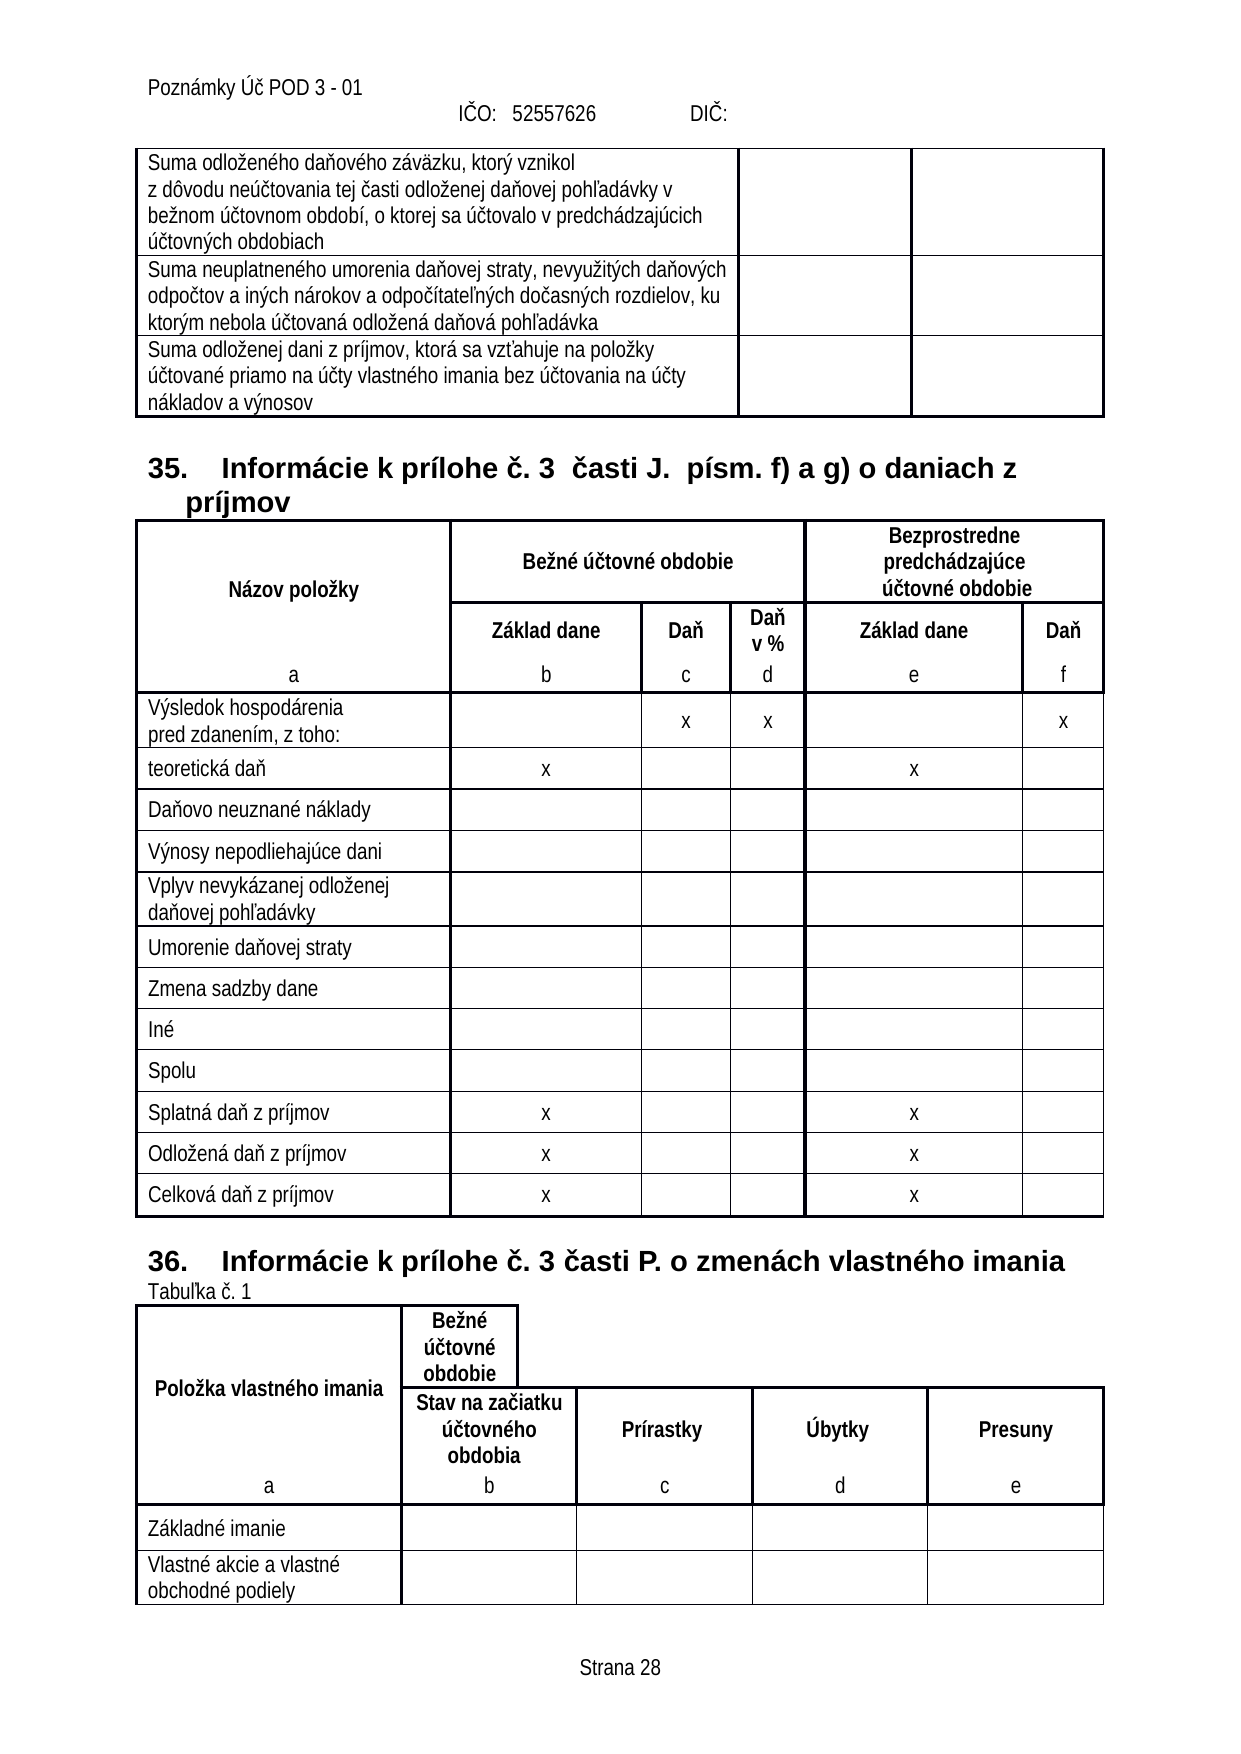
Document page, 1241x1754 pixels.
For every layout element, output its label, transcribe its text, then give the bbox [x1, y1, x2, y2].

table_cell [731, 1133, 803, 1173]
table_cell [403, 1506, 576, 1550]
table_cell [753, 1551, 927, 1604]
table_cell [1023, 1050, 1103, 1091]
table_cell Celková daň z príjmov [138, 1174, 449, 1215]
table_cell [807, 694, 1022, 747]
table_cell x [642, 694, 730, 747]
table_cell [928, 1551, 1103, 1604]
table_cell x [452, 1092, 641, 1132]
table_cell [1023, 790, 1103, 829]
table_cell [452, 968, 641, 1008]
table_cell [452, 1009, 641, 1049]
table_cell [642, 968, 730, 1008]
table_cell x [731, 694, 803, 747]
table_cell [452, 1050, 641, 1091]
table_cell [1023, 748, 1103, 788]
table_cell a [138, 1469, 400, 1503]
table_cell a [138, 657, 449, 691]
table_cell x [807, 748, 1022, 788]
table_cell [740, 256, 910, 335]
table_cell Zmena sadzby dane [138, 968, 449, 1008]
table_cell x [807, 1133, 1022, 1173]
table_cell [807, 1050, 1022, 1091]
table_cell [1023, 873, 1103, 925]
table_cell [642, 1174, 730, 1215]
table_cell x [1023, 694, 1103, 747]
table_cell [753, 1506, 927, 1550]
table_header Bežné účtovné obdobie [403, 1307, 516, 1386]
table_cell [1023, 1174, 1103, 1215]
table_cell [452, 790, 641, 829]
table_cell [731, 790, 803, 829]
text Tabuľka č. 1 [148, 1278, 1092, 1304]
table_cell d [754, 1469, 926, 1503]
table_cell d [732, 657, 803, 691]
table_cell [642, 1050, 730, 1091]
table_cell c [578, 1469, 751, 1503]
table_cell [731, 1092, 803, 1132]
table_cell [452, 831, 641, 871]
table_cell [807, 968, 1022, 1008]
table_cell [807, 873, 1022, 925]
table_cell b [403, 1469, 575, 1503]
table_cell Prírastky [578, 1389, 751, 1468]
table_cell Splatná daň z príjmov [138, 1092, 449, 1132]
table_cell [913, 336, 1102, 415]
table_cell [740, 336, 910, 415]
table_cell [642, 873, 730, 925]
table_cell [1023, 1009, 1103, 1049]
table_cell [642, 831, 730, 871]
table_cell [913, 149, 1102, 255]
table_cell Umorenie daňovej straty [138, 927, 449, 967]
table_cell [642, 1092, 730, 1132]
table_cell [1023, 1133, 1103, 1173]
table_header Položka vlastného imania [138, 1307, 400, 1468]
title Informácie k prílohe č. 3 časti P. o zmenách vlastného imania [148, 1244, 1092, 1278]
table_cell [928, 1506, 1103, 1550]
table_cell [807, 927, 1022, 967]
table_cell [740, 149, 910, 255]
table_cell Spolu [138, 1050, 449, 1091]
table_cell Výsledok hospodárenia pred zdanením, z toho: [138, 694, 449, 747]
table_cell [1023, 968, 1103, 1008]
table_cell Daň v % [732, 604, 803, 657]
table_cell c [643, 657, 729, 691]
table_cell x [452, 1174, 641, 1215]
table_header Názov položky [138, 522, 449, 657]
table_cell [1023, 927, 1103, 967]
table_cell Suma neuplatneného umorenia daňovej straty, nevyužitých daňových odpočtov a iných nárokov a odpočítateľných dočasných rozdielov, ku ktorým nebola účtovaná odložená daňová pohľadávka [138, 256, 737, 335]
table_cell [577, 1551, 752, 1604]
table_cell Suma odloženého daňového záväzku, ktorý vznikol z dôvodu neúčtovania tej časti odloženej daňovej pohľadávky v bežnom účtovnom období, o ktorej sa účtovalo v predchádzajúcich účtovných obdobiach [138, 149, 737, 255]
table_cell [642, 748, 730, 788]
table_cell Daňovo neuznané náklady [138, 790, 449, 829]
table_cell [452, 694, 641, 747]
table_cell [1023, 1092, 1103, 1132]
table_cell Výnosy nepodliehajúce dani [138, 831, 449, 871]
table_cell [452, 873, 641, 925]
table_header Bezprostredne predchádzajúce účtovné obdobie [807, 522, 1102, 601]
table_cell [807, 790, 1022, 829]
table_cell [731, 1050, 803, 1091]
table_cell b [452, 657, 640, 691]
table_cell [731, 873, 803, 925]
table_cell Vlastné akcie a vlastné obchodné podiely [138, 1551, 400, 1604]
table_cell teoretická daň [138, 748, 449, 788]
table_cell [731, 1174, 803, 1215]
table_cell x [452, 748, 641, 788]
table_cell Daň [643, 604, 729, 657]
table_cell x [807, 1174, 1022, 1215]
table_cell [731, 1009, 803, 1049]
table_cell [731, 968, 803, 1008]
table_cell e [807, 657, 1021, 691]
table_cell [913, 256, 1102, 335]
table_cell x [452, 1133, 641, 1173]
table_cell [1023, 831, 1103, 871]
table_cell Vplyv nevykázanej odloženej daňovej pohľadávky [138, 873, 449, 925]
table_cell Stav na začiatku účtovného obdobia [403, 1389, 575, 1468]
table_cell [642, 790, 730, 829]
table_cell [807, 831, 1022, 871]
title Informácie k prílohe č. 3 časti J. písm. f) a g) o daniach z príjmov [148, 452, 1092, 519]
table_cell [731, 831, 803, 871]
table_cell Základ dane [807, 604, 1021, 657]
table_cell [731, 748, 803, 788]
table_cell e [929, 1469, 1102, 1503]
table_cell [403, 1551, 576, 1604]
table_header Bežné účtovné obdobie [452, 522, 803, 601]
table_cell Základ dane [452, 604, 640, 657]
table_cell Základné imanie [138, 1506, 400, 1550]
table_cell Odložená daň z príjmov [138, 1133, 449, 1173]
table_cell Iné [138, 1009, 449, 1049]
table_cell [452, 927, 641, 967]
table_cell f [1024, 657, 1102, 691]
table_cell Úbytky [754, 1389, 926, 1468]
table_cell [642, 927, 730, 967]
table_cell [577, 1506, 752, 1550]
table_cell [731, 927, 803, 967]
table_cell [642, 1009, 730, 1049]
table_cell Suma odloženej dani z príjmov, ktorá sa vzťahuje na položky účtované priamo na účty vlastného imania bez účtovania na účty nákladov a výnosov [138, 336, 737, 415]
table_cell [807, 1009, 1022, 1049]
table_cell x [807, 1092, 1022, 1132]
table_cell [642, 1133, 730, 1173]
table_cell Presuny [929, 1389, 1102, 1468]
table_cell Daň [1024, 604, 1102, 657]
